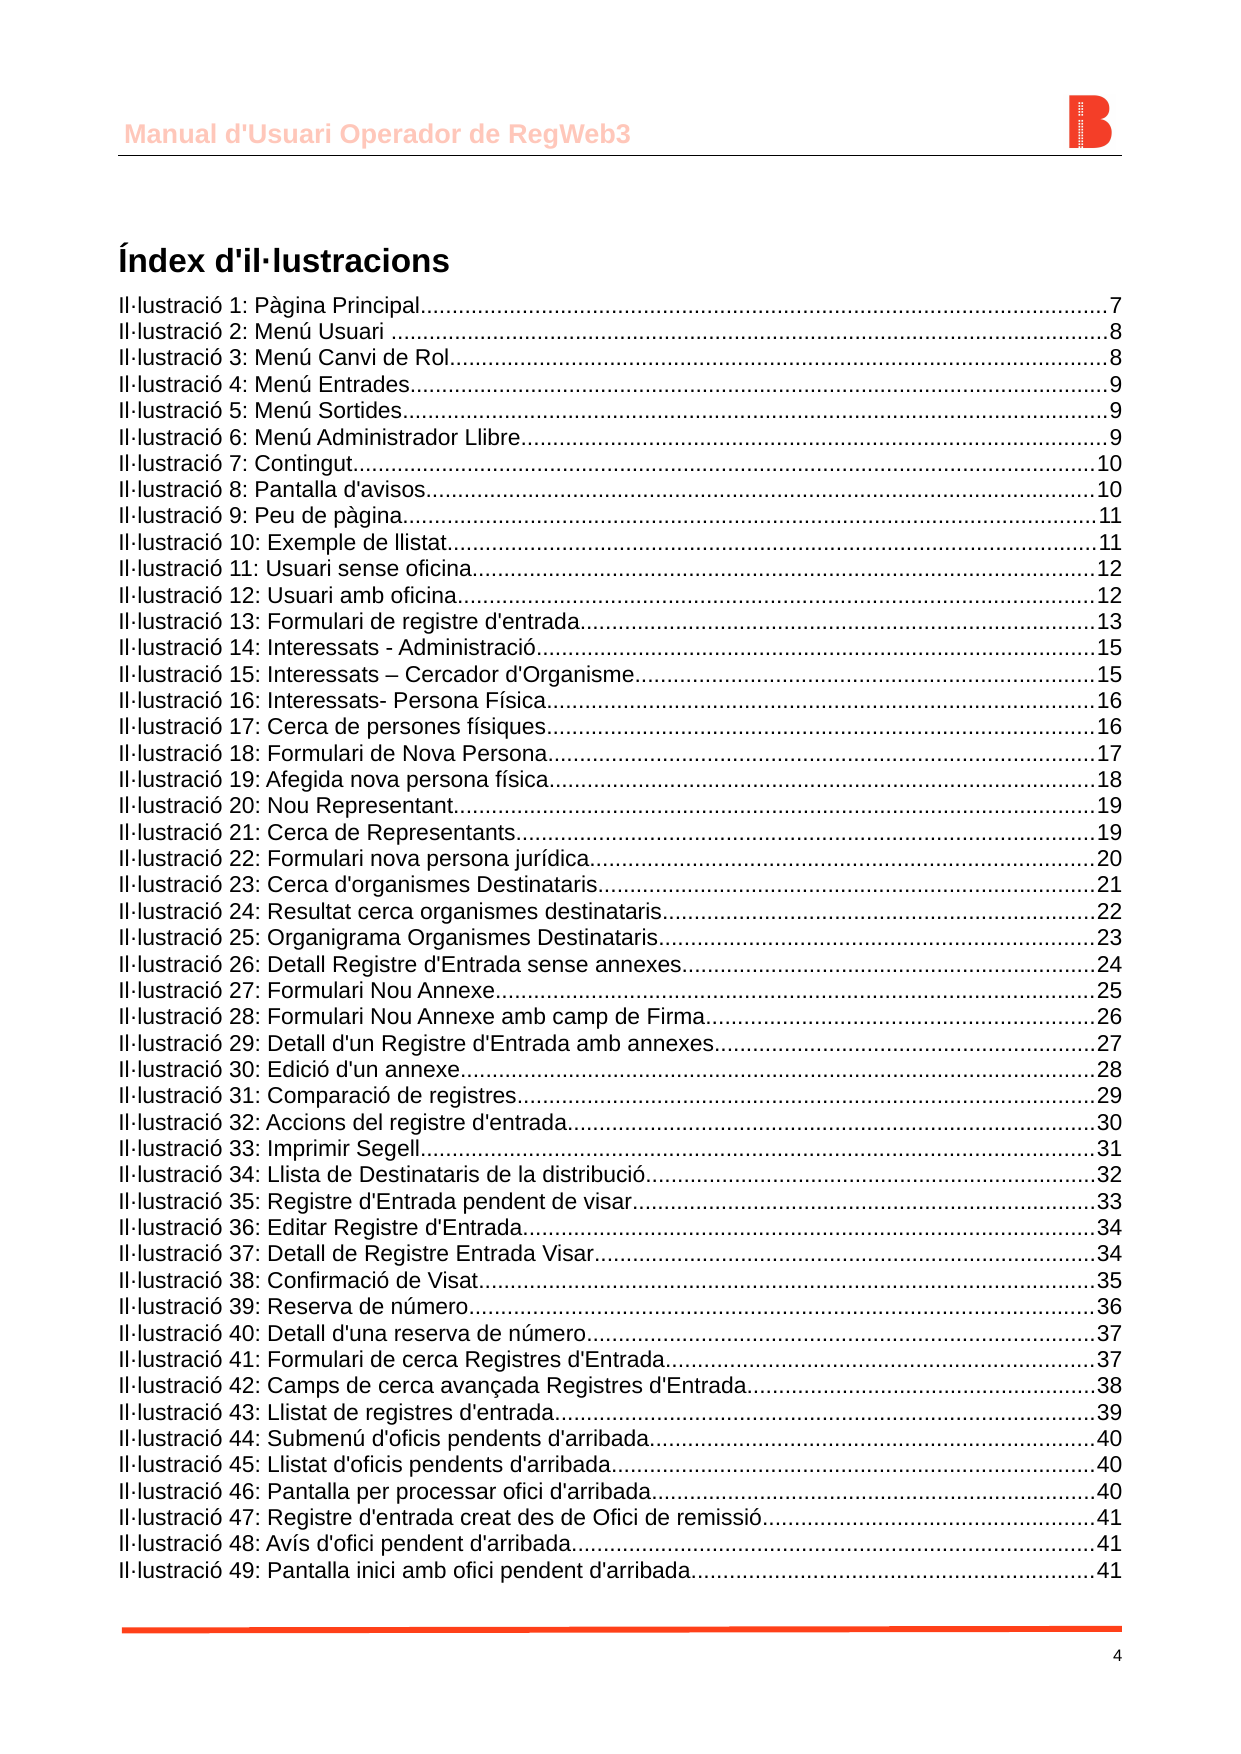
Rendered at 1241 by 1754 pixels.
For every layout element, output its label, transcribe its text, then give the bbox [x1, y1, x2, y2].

text Il·lustració 49: Pantalla inici amb ofici pendent d'arribada. 41 [118, 1557, 1122, 1583]
text Il·lustració 24: Resultat cerca organismes destinataris 22 [118, 898, 1122, 924]
text Il·lustració 45: Llistat d'oficis pendents d'arribada 40 [118, 1451, 1122, 1478]
text Il·lustració 2: Menú Usuari 8 [118, 318, 1122, 344]
text Il·lustració 23: Cerca d'organismes Destinataris 21 [118, 871, 1122, 898]
text Il·lustració 8: Pantalla d'avisos 10 [118, 476, 1122, 502]
text Il·lustració 7: Contingut 10 [118, 450, 1122, 476]
text Il·lustració 44: Submenú d'oficis pendents d'arribada. 40 [118, 1425, 1122, 1451]
text Il·lustració 9: Peu de pàgina 11 [118, 502, 1122, 529]
text Il·lustració 32: Accions del registre d'entrada 30 [118, 1109, 1122, 1135]
text Il·lustració 15: Interessats – Cercador d'Organisme 15 [118, 661, 1122, 687]
text Il·lustració 26: Detall Registre d'Entrada sense annexes 24 [118, 951, 1122, 977]
text Il·lustració 43: Llistat de registres d'entrada. 39 [118, 1398, 1122, 1425]
text Il·lustració 5: Menú Sortides 9 [118, 397, 1122, 423]
text Il·lustració 48: Avís d'ofici pendent d'arribada. 41 [118, 1530, 1122, 1557]
text Il·lustració 28: Formulari Nou Annexe amb camp de Firma 26 [118, 1003, 1122, 1029]
text Il·lustració 38: Confirmació de Visat 35 [118, 1267, 1122, 1293]
text Il·lustració 20: Nou Representant 19 [118, 792, 1122, 819]
text Il·lustració 21: Cerca de Representants 19 [118, 819, 1122, 845]
text Il·lustració 37: Detall de Registre Entrada Visar 34 [118, 1240, 1122, 1267]
text Il·lustració 25: Organigrama Organismes Destinataris 23 [118, 924, 1122, 951]
text Il·lustració 19: Afegida nova persona física 18 [118, 766, 1122, 792]
text Il·lustració 22: Formulari nova persona jurídica 20 [118, 845, 1122, 871]
text Il·lustració 17: Cerca de persones físiques 16 [118, 713, 1122, 740]
text Il·lustració 13: Formulari de registre d'entrada 13 [118, 608, 1122, 634]
text Il·lustració 18: Formulari de Nova Persona 17 [118, 740, 1122, 766]
text Il·lustració 14: Interessats - Administració 15 [118, 634, 1122, 661]
text Il·lustració 42: Camps de cerca avançada Registres d'Entrada 38 [118, 1372, 1122, 1398]
text Il·lustració 4: Menú Entrades 9 [118, 371, 1122, 397]
text Il·lustració 30: Edició d'un annexe 28 [118, 1056, 1122, 1082]
text Il·lustració 33: Imprimir Segell 31 [118, 1135, 1122, 1161]
text Il·lustració 29: Detall d'un Registre d'Entrada amb annexes 27 [118, 1029, 1122, 1056]
text Il·lustració 11: Usuari sense oficina 12 [118, 555, 1122, 582]
text Il·lustració 12: Usuari amb oficina 12 [118, 582, 1122, 608]
text Il·lustració 39: Reserva de número 36 [118, 1293, 1122, 1319]
text Il·lustració 3: Menú Canvi de Rol 8 [118, 344, 1122, 371]
text Il·lustració 47: Registre d'entrada creat des de Ofici de remissió 41 [118, 1504, 1122, 1530]
text Il·lustració 27: Formulari Nou Annexe 25 [118, 977, 1122, 1003]
text Il·lustració 36: Editar Registre d'Entrada. 34 [118, 1214, 1122, 1240]
text Il·lustració 10: Exemple de llistat 11 [118, 529, 1122, 555]
text Il·lustració 1: Pàgina Principal 7 [118, 292, 1122, 318]
picture [1063, 94, 1117, 150]
text Il·lustració 41: Formulari de cerca Registres d'Entrada 37 [118, 1346, 1122, 1372]
text Il·lustració 46: Pantalla per processar ofici d'arribada 40 [118, 1478, 1122, 1504]
text Il·lustració 35: Registre d'Entrada pendent de visar 33 [118, 1188, 1122, 1214]
text Il·lustració 16: Interessats- Persona Física 16 [118, 687, 1122, 713]
text Il·lustració 31: Comparació de registres 29 [118, 1082, 1122, 1109]
text Il·lustració 6: Menú Administrador Llibre 9 [118, 423, 1122, 450]
text Il·lustració 34: Llista de Destinataris de la distribució 32 [118, 1161, 1122, 1188]
text Il·lustració 40: Detall d'una reserva de número 37 [118, 1319, 1122, 1346]
subtitle Índex d'il·lustracions [118, 241, 1122, 279]
